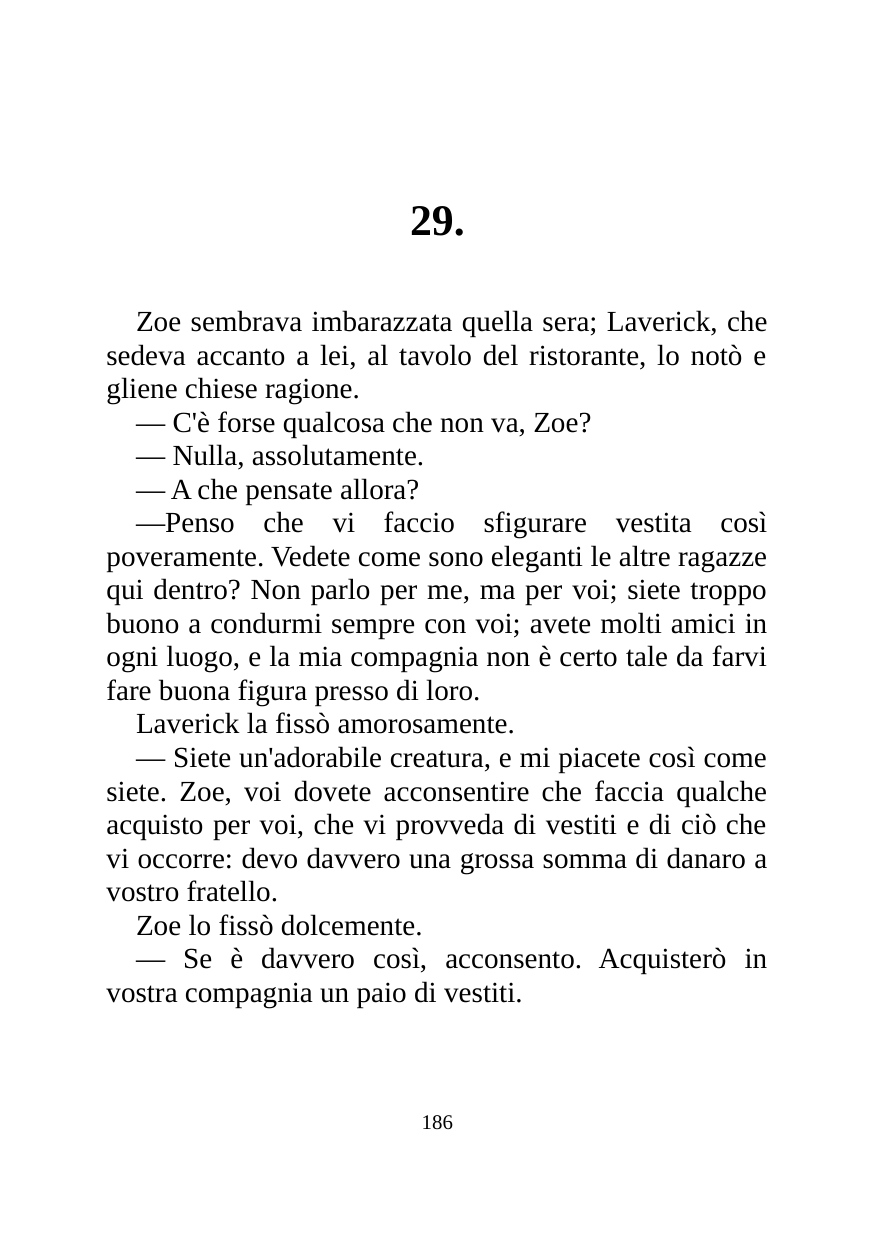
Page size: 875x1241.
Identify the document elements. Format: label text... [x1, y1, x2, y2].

text — Se è davvero così, acconsento. Acquisterò in vostra compagnia un paio di vestiti. [106, 941, 768, 1008]
text —Penso che vi faccio sfigurare vestita così poveramente. Vedete come sono eleganti le altre ragazze qui dentro? Non parlo per me, ma per voi; siete troppo buono a condurmi sempre con voi; avete molti amici in ogni luogo, e la mia compagnia non è certo tale da farvi fare buona figura presso di loro. [106, 505, 768, 707]
text — Siete un'adorabile creatura, e mi piacete così come siete. Zoe, voi dovete acconsentire che faccia qualche acquisto per voi, che vi provveda di vestiti e di ciò che vi occorre: devo davvero una grossa somma di danaro a vostro fratello. [106, 740, 768, 908]
subtitle 29. [106, 195, 768, 245]
text — C'è forse qualcosa che non va, Zoe? [106, 405, 768, 438]
text Laverick la fissò amorosamente. [106, 707, 768, 740]
text — A che pensate allora? [106, 472, 768, 505]
text Zoe sembrava imbarazzata quella sera; Laverick, che sedeva accanto a lei, al tavolo del ristorante, lo notò e gliene chiese ragione. [106, 304, 768, 405]
text — Nulla, assolutamente. [106, 438, 768, 472]
text Zoe lo fissò dolcemente. [106, 908, 768, 941]
